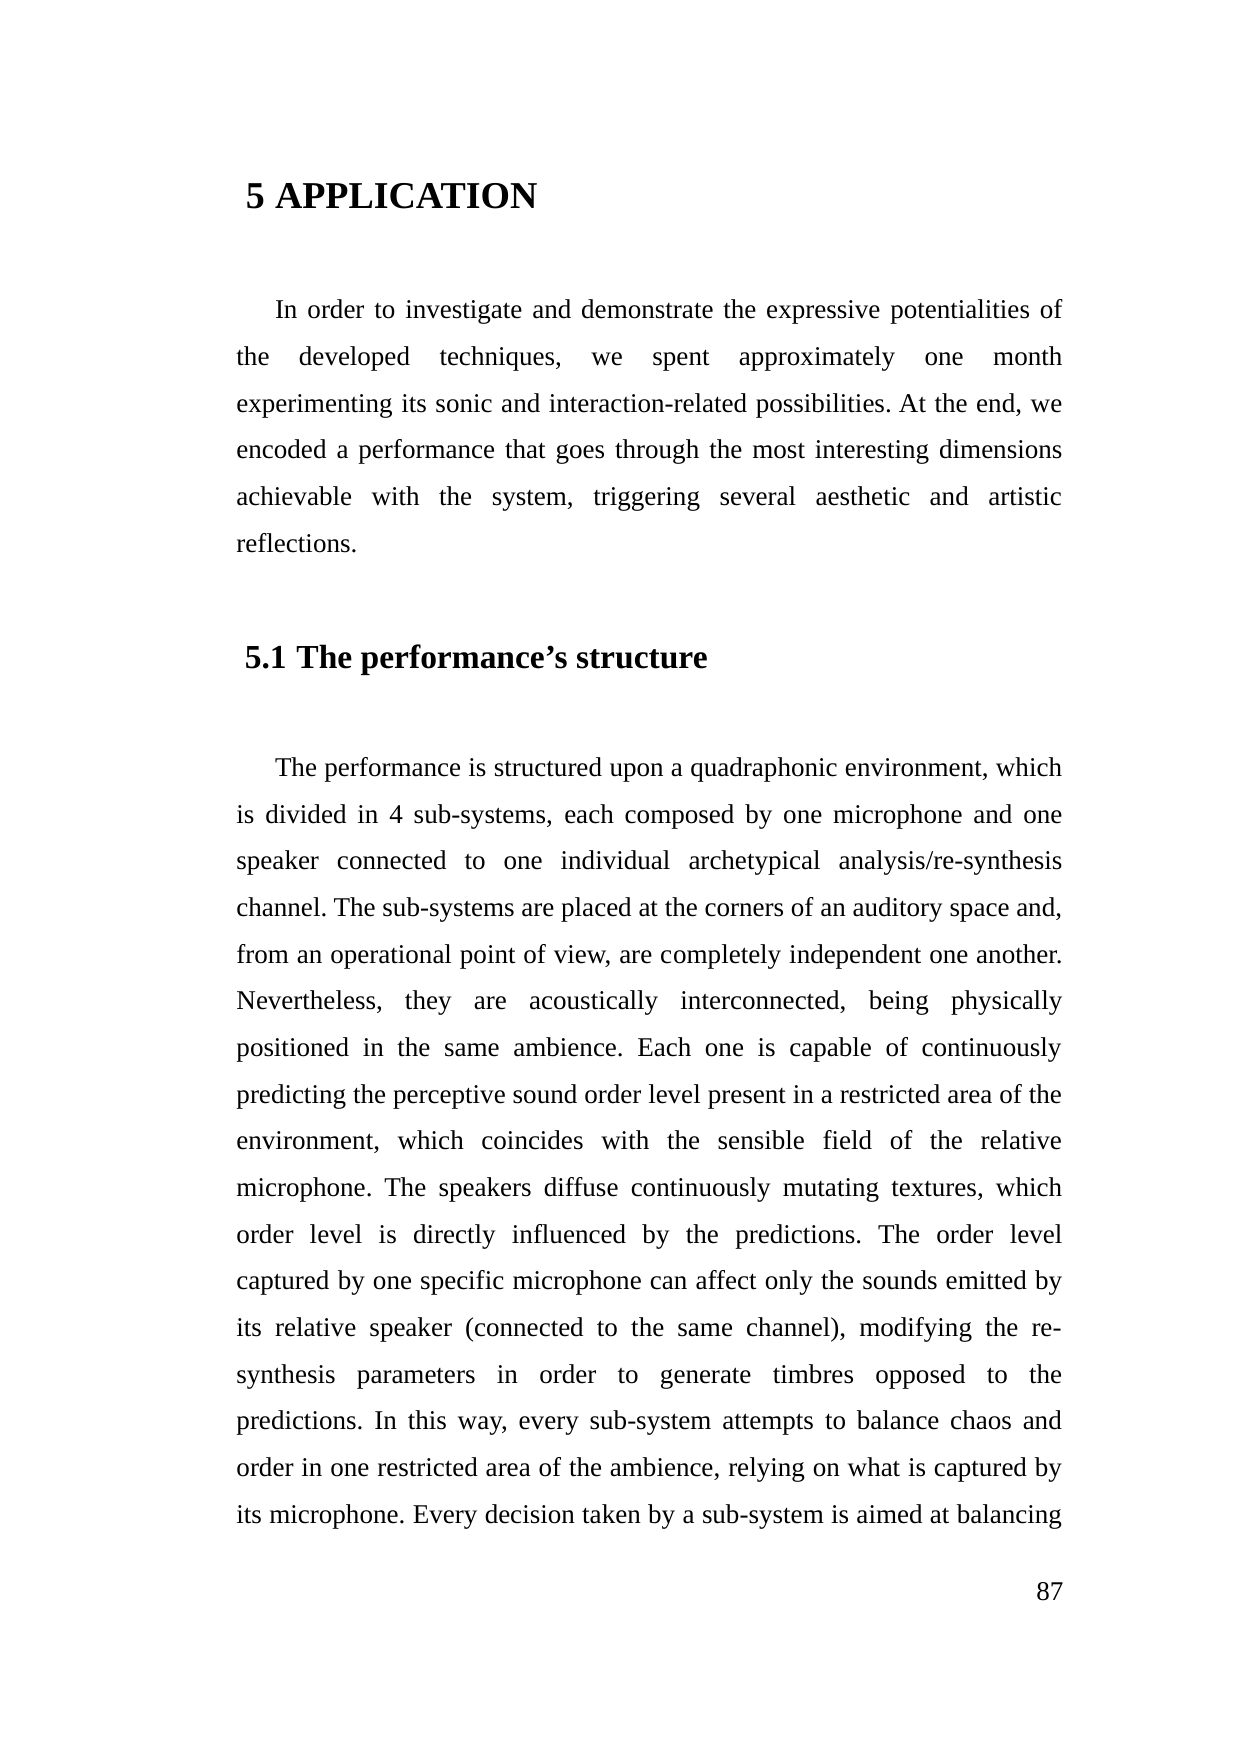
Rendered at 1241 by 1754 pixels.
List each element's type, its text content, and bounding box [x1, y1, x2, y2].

subtitle APPLICATION [236, 173, 1063, 216]
text In order to investigate and demonstrate the expressive potentialities of the developed techniques, we spent approximately one month experimenting its sonic and interaction-related possibilities. At the end, we encoded a performance that goes through the most interesting dimensions achievable with the system, triggering several aesthetic and artistic reflections. [236, 294, 1063, 558]
text The performance is structured upon a quadraphonic environment, which is divided in 4 sub-systems, each composed by one microphone and one speaker connected to one individual archetypical analysis/re-synthesis channel. The sub-systems are placed at the corners of an auditory space and, from an operational point of view, are completely independent one another. Nevertheless, they are acoustically interconnected, being physically positioned in the same ambience. Each one is capable of continuously predicting the perceptive sound order level present in a restricted area of the environment, which coincides with the sensible field of the relative microphone. The speakers diffuse continuously mutating textures, which order level is directly influenced by the predictions. The order level captured by one specific microphone can affect only the sounds emitted by its relative speaker (connected to the same channel), modifying the re-synthesis parameters in order to generate timbres opposed to the predictions. In this way, every sub-system attempts to balance chaos and order in one restricted area of the ambience, relying on what is captured by its microphone. Every decision taken by a sub-system is aimed at balancing [236, 751, 1063, 1529]
subtitle The performance’s structure [236, 638, 1063, 676]
